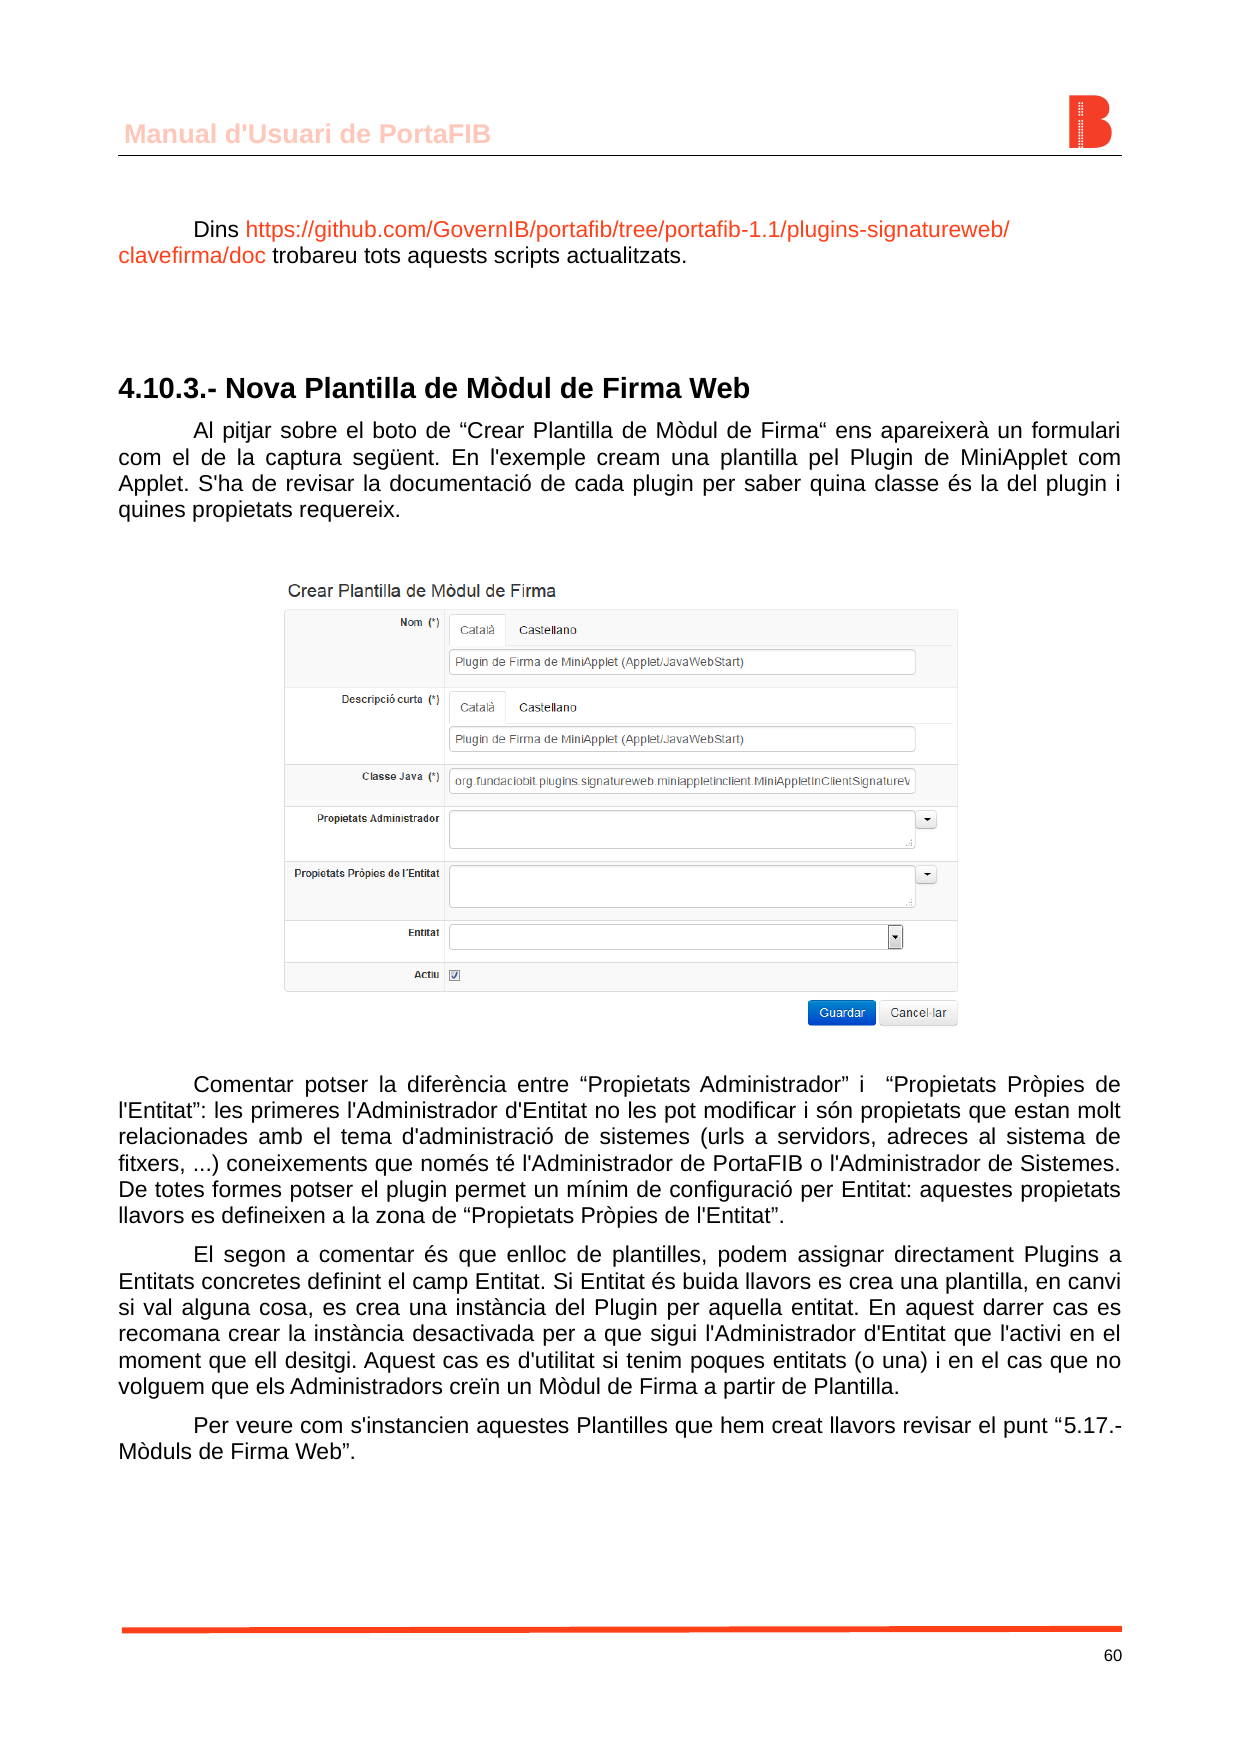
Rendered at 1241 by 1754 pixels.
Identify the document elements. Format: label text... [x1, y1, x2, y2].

text Al pitjar sobre el boto de “Crear Plantilla de Mòdul de Firma“ ens apareixerà un formulari com el de la captura següent. En l'exemple cream una plantilla pel Plugin de MiniApplet com Applet. S'ha de revisar la documentació de cada plugin per saber quina classe és la del plugin i quines propietats requereix. [118, 417, 1122, 523]
picture [277, 573, 964, 1032]
subtitle Nova Plantilla de Mòdul de Firma Web [118, 371, 1122, 405]
text Comentar potser la diferència entre “Propietats Administrador” i “Propietats Pròpies de l'Entitat”: les primeres l'Administrador d'Entitat no les pot modificar i són propietats que estan molt relacionades amb el tema d'administració de sistemes (urls a servidors, adreces al sistema de fitxers, ...) coneixements que només té l'Administrador de PortaFIB o l'Administrador de Sistemes. De totes formes potser el plugin permet un mínim de configuració per Entitat: aquestes propietats llavors es defineixen a la zona de “Propietats Pròpies de l'Entitat”. [118, 1071, 1122, 1229]
text El segon a comentar és que enlloc de plantilles, podem assignar directament Plugins a Entitats concretes definint el camp Entitat. Si Entitat és buida llavors es crea una plantilla, en canvi si val alguna cosa, es crea una instància del Plugin per aquella entitat. En aquest darrer cas es recomana crear la instància desactivada per a que sigui l'Administrador d'Entitat que l'activi en el moment que ell desitgi. Aquest cas es d'utilitat si tenim poques entitats (o una) i en el cas que no volguem que els Administradors creïn un Mòdul de Firma a partir de Plantilla. [118, 1241, 1122, 1399]
text Per veure com s'instancien aquestes Plantilles que hem creat llavors revisar el punt “5.17.-Mòduls de Firma Web”. [118, 1412, 1122, 1464]
text Dins https://github.com/GovernIB/portafib/tree/portafib-1.1/plugins-signatureweb/clavefirma/doc trobareu tots aquests scripts actualitzats. [118, 216, 1122, 268]
picture [1063, 94, 1117, 150]
